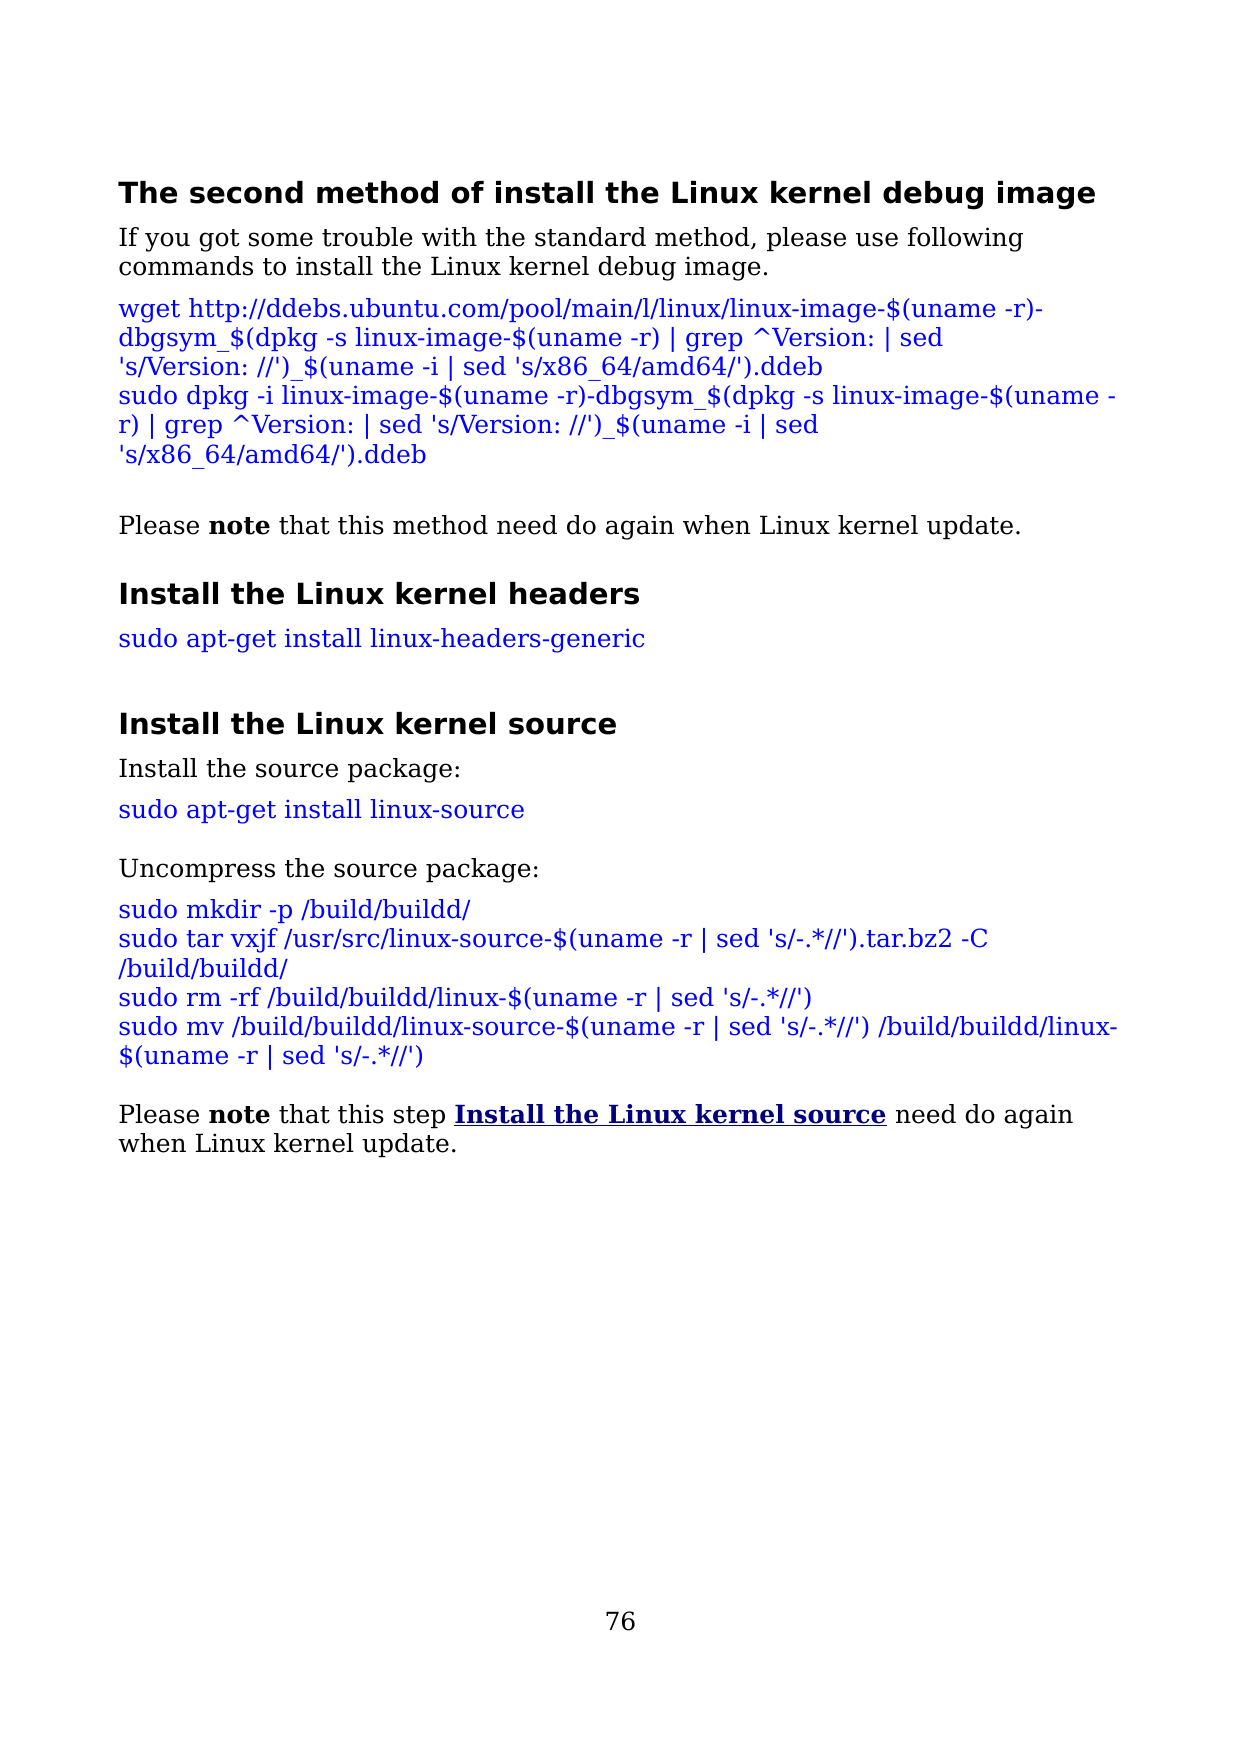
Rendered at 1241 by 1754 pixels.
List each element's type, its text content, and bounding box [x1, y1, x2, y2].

subtitle The second method of install the Linux kernel debug image [118, 177, 1122, 211]
text sudo mkdir -p /build/buildd/ [118, 896, 1122, 925]
text If you got some trouble with the standard method, please use following commands to install the Linux kernel debug image. [118, 223, 1122, 282]
text sudo apt-get install linux-headers-generic [118, 624, 1122, 653]
text Please note that this method need do again when Linux kernel update. [118, 511, 1122, 540]
text sudo tar vxjf /usr/src/linux-source-$(uname -r | sed 's/-.*//').tar.bz2 -C /build/buildd/ [118, 925, 1122, 983]
text wget http://ddebs.ubuntu.com/pool/main/l/linux/linux-image-$(uname -r)-dbgsym_$(dpkg -s linux-image-$(uname -r) | grep ^Version: | sed 's/Version: //')_$(uname -i | sed 's/x86_64/amd64/').ddeb [118, 294, 1122, 382]
text sudo apt-get install linux-source [118, 796, 1122, 825]
text Install the source package: [118, 754, 1122, 783]
text sudo mv /build/buildd/linux-source-$(uname -r | sed 's/-.*//') /build/buildd/linux-$(uname -r | sed 's/-.*//') [118, 1012, 1122, 1071]
subtitle Install the Linux kernel source [118, 707, 1122, 741]
subtitle Install the Linux kernel headers [118, 578, 1122, 612]
text sudo dpkg -i linux-image-$(uname -r)-dbgsym_$(dpkg -s linux-image-$(uname -r) | grep ^Version: | sed 's/Version: //')_$(uname -i | sed 's/x86_64/amd64/').ddeb [118, 382, 1122, 469]
text sudo rm -rf /build/buildd/linux-$(uname -r | sed 's/-.*//') [118, 983, 1122, 1012]
text Uncompress the source package: [118, 854, 1122, 883]
text Please note that this step Install the Linux kernel source need do again when Linux kernel update. [118, 1100, 1122, 1158]
